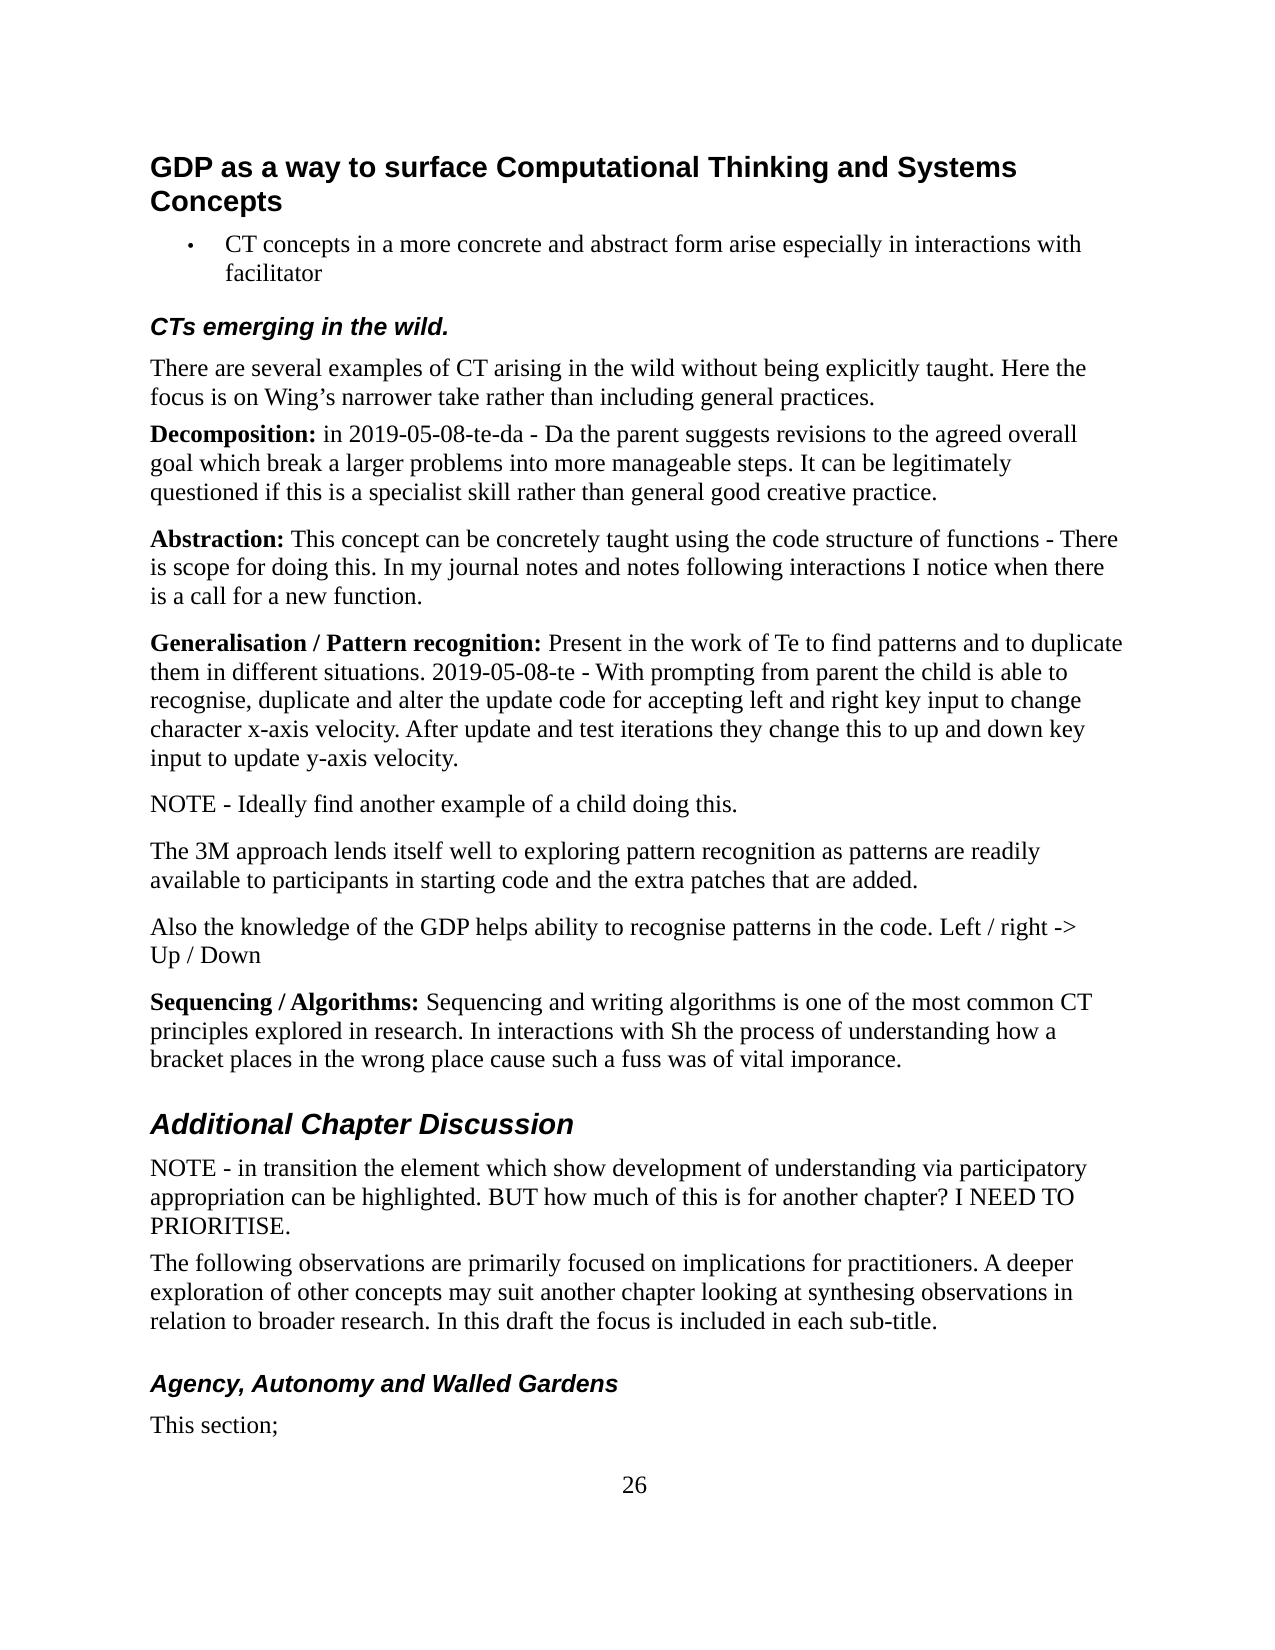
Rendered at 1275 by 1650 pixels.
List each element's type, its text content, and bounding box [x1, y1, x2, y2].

text Decomposition: in 2019-05-08-te-da - Da the parent suggests revisions to the agreed overall goal which break a larger problems into more manageable steps. It can be legitimately questioned if this is a specialist skill rather than general good creative practice. [150, 419, 1125, 506]
text Generalisation / Pattern recognition: Present in the work of Te to find patterns and to duplicate them in different situations. 2019-05-08-te - With prompting from parent the child is able to recognise, duplicate and alter the update code for accepting left and right key input to change character x-axis velocity. After update and test iterations they change this to up and down key input to update y-axis velocity. [150, 628, 1125, 772]
list CT concepts in a more concrete and abstract form arise especially in interactions with facilitator [187, 229, 1125, 287]
text Also the knowledge of the GDP helps ability to recognise patterns in the code. Left / right -> Up / Down [150, 912, 1125, 969]
subtitle Additional Chapter Discussion [150, 1107, 1125, 1141]
text NOTE - Ideally find another example of a child doing this. [150, 789, 1125, 818]
subtitle Agency, Autonomy and Walled Gardens [150, 1369, 1125, 1397]
text There are several examples of CT arising in the wild without being explicitly taught. Here the focus is on Wing’s narrower take rather than including general practices. [150, 353, 1125, 411]
text This section; [150, 1410, 1125, 1438]
text The 3M approach lends itself well to exploring pattern recognition as patterns are readily available to participants in starting code and the extra patches that are added. [150, 836, 1125, 894]
text The following observations are primarily focused on implications for practitioners. A deeper exploration of other concepts may suit another chapter looking at synthesing observations in relation to broader research. In this draft the focus is included in each sub-title. [150, 1248, 1125, 1335]
subtitle CTs emerging in the wild. [150, 312, 1125, 341]
subtitle GDP as a way to surface Computational Thinking and Systems Concepts [150, 150, 1125, 217]
text Sequencing / Algorithms: Sequencing and writing algorithms is one of the most common CT principles explored in research. In interactions with Sh the process of understanding how a bracket places in the wrong place cause such a fuss was of vital imporance. [150, 987, 1125, 1073]
text NOTE - in transition the element which show development of understanding via participatory appropriation can be highlighted. BUT how much of this is for another chapter? I NEED TO PRIORITISE. [150, 1153, 1125, 1239]
text Abstraction: This concept can be concretely taught using the code structure of functions - There is scope for doing this. In my journal notes and notes following interactions I notice when there is a call for a new function. [150, 524, 1125, 610]
